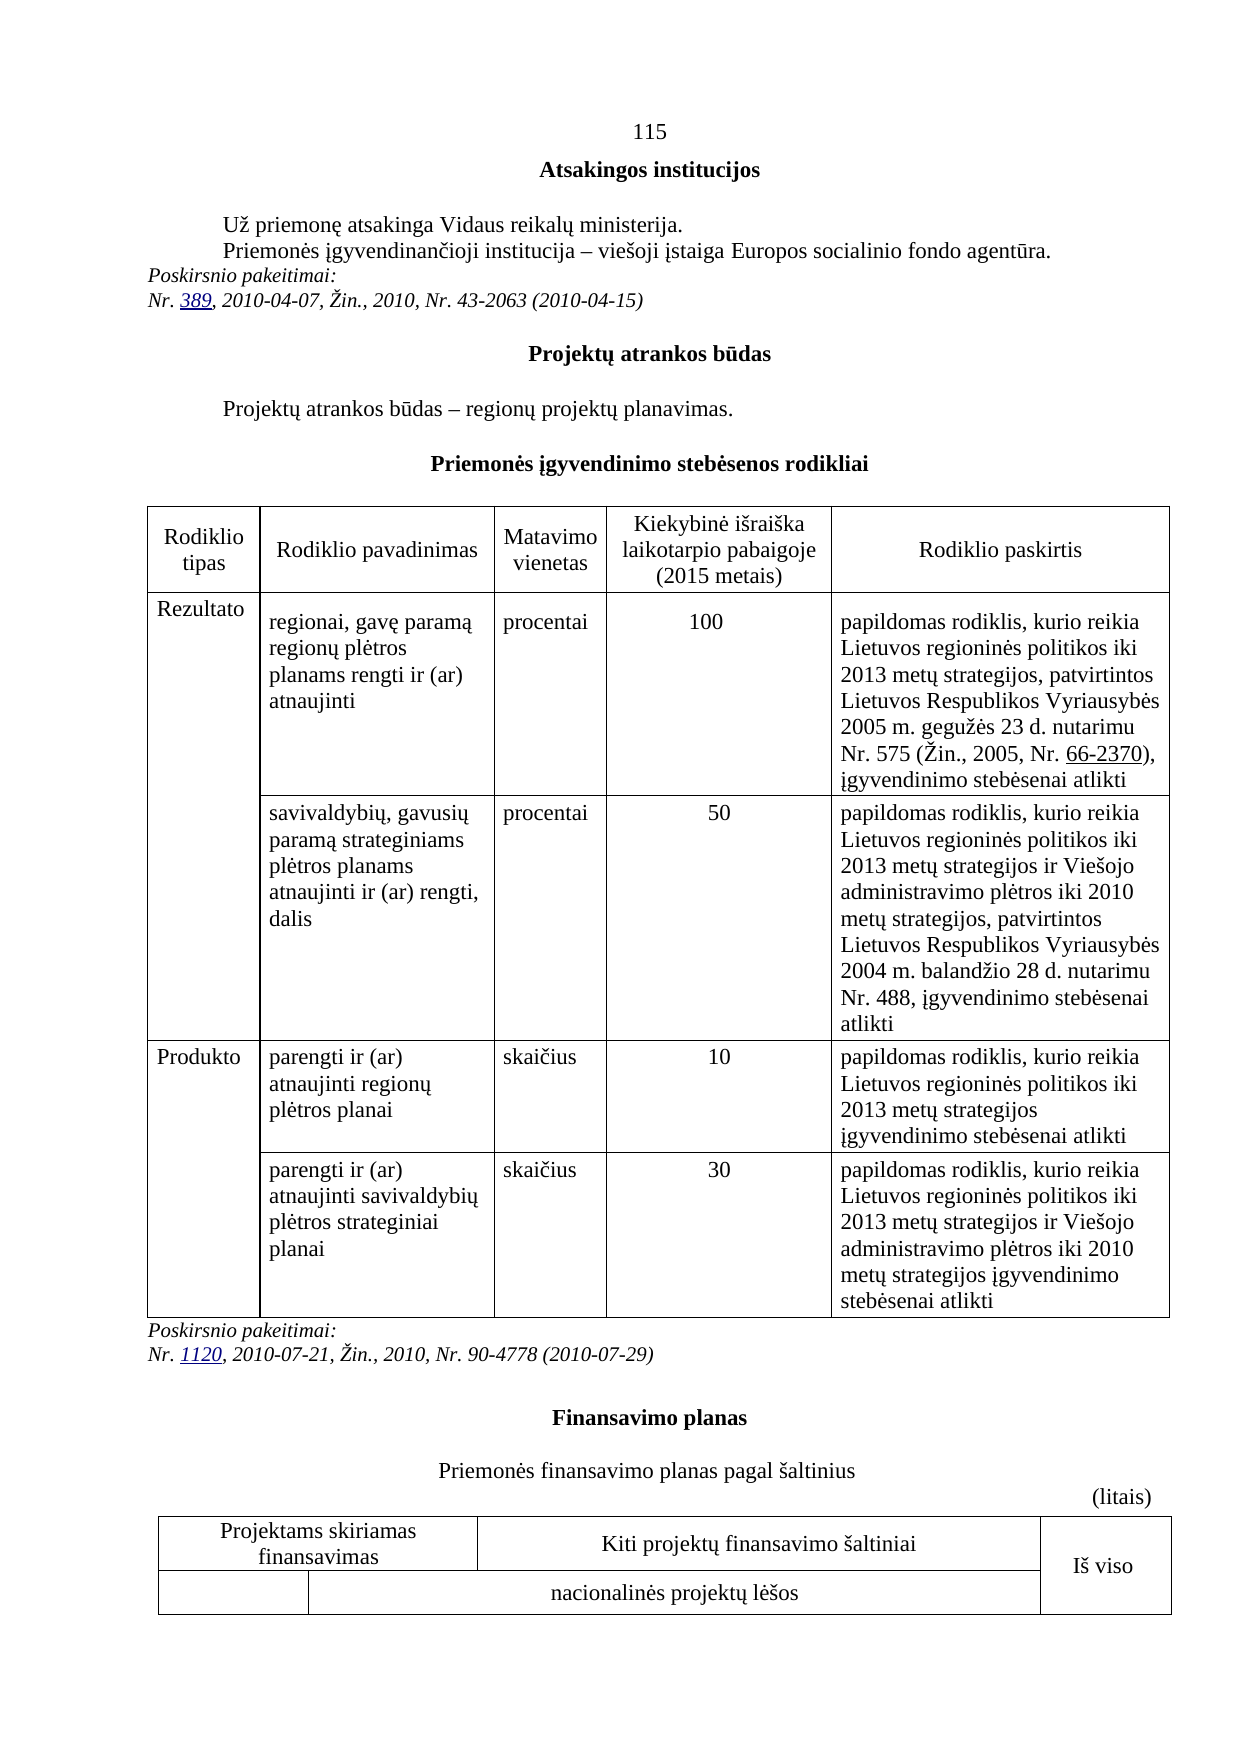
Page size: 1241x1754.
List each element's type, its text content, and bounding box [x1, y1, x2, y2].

table_header Rodiklio pavadinimas [261, 507, 494, 592]
table_cell savivaldybių, gavusių paramą strateginiams plėtros planams atnaujinti ir (ar) rengti, dalis [261, 796, 494, 1039]
table_cell parengti ir (ar) atnaujinti regionų plėtros planai [261, 1041, 494, 1152]
table_cell Rezultato [148, 593, 259, 1039]
text Atsakingos institucijos [148, 156, 1152, 182]
table_header Rodiklio paskirtis [832, 507, 1169, 592]
table_header Projektams skiriamas finansavimas [159, 1517, 477, 1570]
table_cell 100 [607, 593, 831, 795]
text Už priemonę atsakinga Vidaus reikalų ministerija. [148, 211, 1152, 237]
text (litais) [148, 1483, 1152, 1510]
text Poskirsnio pakeitimai: [148, 263, 1152, 287]
text Priemonės finansavimo planas pagal šaltinius [148, 1457, 1152, 1483]
text Projektų atrankos būdas – regionų projektų planavimas. [148, 395, 1152, 422]
table_header Kiekybinė išraiška laikotarpio pabaigoje (2015 metais) [607, 507, 831, 592]
text Priemonės įgyvendinančioji institucija – viešoji įstaiga Europos socialinio fondo agentūra. [148, 237, 1152, 263]
table_cell Produkto [148, 1041, 259, 1317]
table_cell papildomas rodiklis, kurio reikia Lietuvos regioninės politikos iki 2013 metų strategijos ir Viešojo administravimo plėtros iki 2010 metų strategijos įgyvendinimo stebėsenai atlikti [832, 1153, 1169, 1317]
text Nr. 389, 2010-04-07, Žin., 2010, Nr. 43-2063 (2010-04-15) [148, 287, 1152, 312]
table_cell 30 [607, 1153, 831, 1317]
table_cell skaičius [495, 1041, 606, 1152]
table_cell papildomas rodiklis, kurio reikia Lietuvos regioninės politikos iki 2013 metų strategijos, patvirtintos Lietuvos Respublikos Vyriausybės 2005 m. gegužės 23 d. nutarimu Nr. 575 (Žin., 2005, Nr. 66-2370), įgyvendinimo stebėsenai atlikti [832, 593, 1169, 795]
table_cell papildomas rodiklis, kurio reikia Lietuvos regioninės politikos iki 2013 metų strategijos ir Viešojo administravimo plėtros iki 2010 metų strategijos, patvirtintos Lietuvos Respublikos Vyriausybės 2004 m. balandžio 28 d. nutarimu Nr. 488, įgyvendinimo stebėsenai atlikti [832, 796, 1169, 1039]
table_cell papildomas rodiklis, kurio reikia Lietuvos regioninės politikos iki 2013 metų strategijos įgyvendinimo stebėsenai atlikti [832, 1041, 1169, 1152]
table_cell procentai [495, 593, 606, 795]
table_cell procentai [495, 796, 606, 1039]
table_header Iš viso [1041, 1517, 1171, 1613]
table_cell parengti ir (ar) atnaujinti savivaldybių plėtros strateginiai planai [261, 1153, 494, 1317]
table_cell [159, 1571, 308, 1613]
table_cell 50 [607, 796, 831, 1039]
text Priemonės įgyvendinimo stebėsenos rodikliai [148, 451, 1152, 477]
table_header Rodiklio tipas [148, 507, 259, 592]
text Nr. 1120, 2010-07-21, Žin., 2010, Nr. 90-4778 (2010-07-29) [148, 1342, 1152, 1366]
table_cell nacionalinės projektų lėšos [309, 1571, 1040, 1613]
text Projektų atrankos būdas [148, 340, 1152, 367]
text Poskirsnio pakeitimai: [148, 1318, 1152, 1342]
table_header Matavimo vienetas [495, 507, 606, 592]
table_cell regionai, gavę paramą regionų plėtros planams rengti ir (ar) atnaujinti [261, 593, 494, 795]
table_header Kiti projektų finansavimo šaltiniai [478, 1517, 1040, 1570]
table_cell skaičius [495, 1153, 606, 1317]
table_cell 10 [607, 1041, 831, 1152]
text Finansavimo planas [148, 1404, 1152, 1431]
